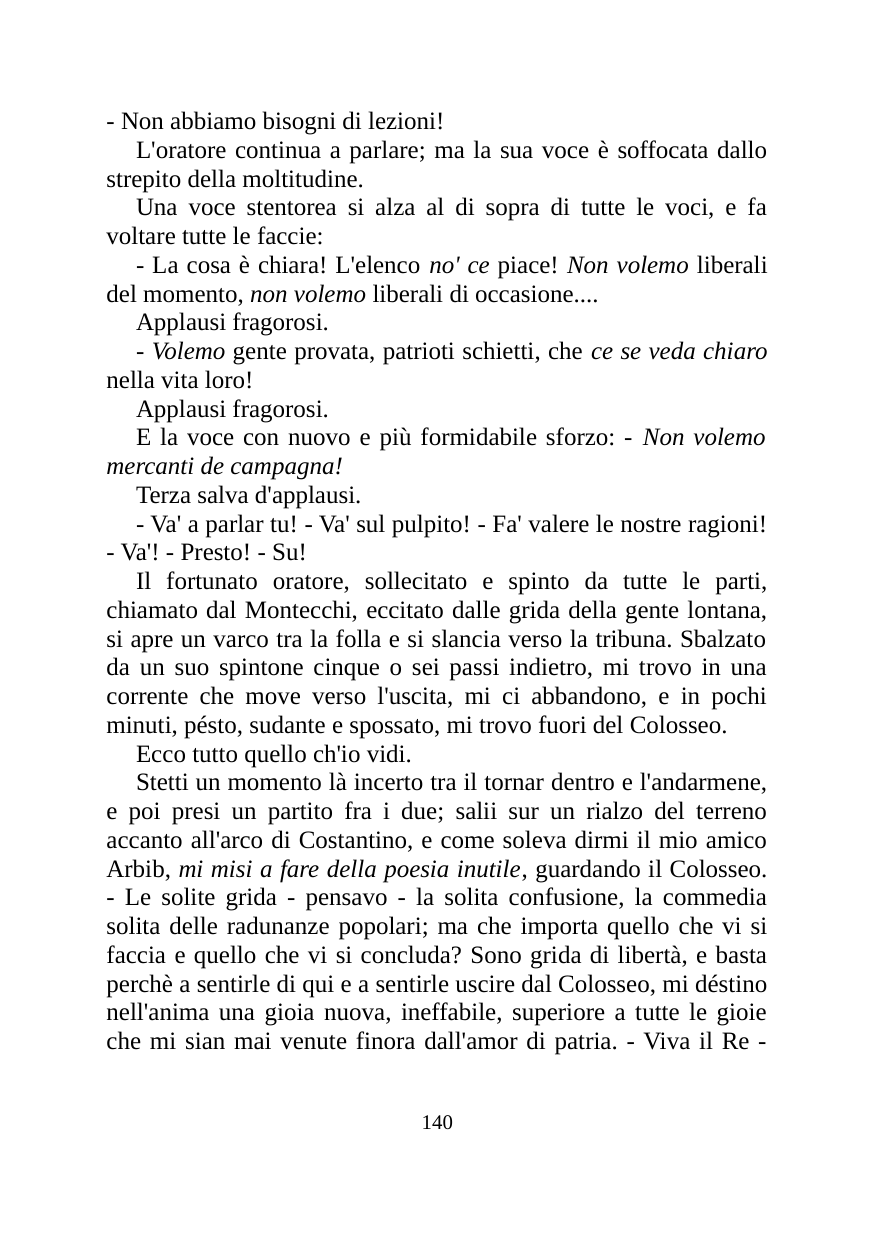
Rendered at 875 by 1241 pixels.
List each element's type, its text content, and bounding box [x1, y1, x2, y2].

text - Non abbiamo bisogni di lezioni! [106, 106, 768, 135]
text Applausi fragorosi. [106, 394, 768, 422]
text - Volemo gente provata, patrioti schietti, che ce se veda chiaro nella vita loro! [106, 336, 768, 394]
text - Va' a parlar tu! - Va' sul pulpito! - Fa' valere le nostre ragioni! - Va'! - Presto! - Su! [106, 509, 768, 566]
text Applausi fragorosi. [106, 307, 768, 336]
text E la voce con nuovo e più formidabile sforzo: - Non volemo mercanti de campagna! [106, 422, 768, 480]
text - La cosa è chiara! L'elenco no' ce piace! Non volemo liberali del momento, non volemo liberali di occasione.... [106, 250, 768, 307]
text Una voce stentorea si alza al di sopra di tutte le voci, e fa voltare tutte le faccie: [106, 192, 768, 250]
text Stetti un momento là incerto tra il tornar dentro e l'andarmene, e poi presi un partito fra i due; salii sur un rialzo del terreno accanto all'arco di Costantino, e come soleva dirmi il mio amico Arbib, mi misi a fare della poesia inutile, guardando il Colosseo. - Le solite grida - pensavo - la solita confusione, la commedia solita delle radunanze popolari; ma che importa quello che vi si faccia e quello che vi si concluda? Sono grida di libertà, e basta perchè a sentirle di qui e a sentirle uscire dal Colosseo, mi déstino nell'anima una gioia nuova, ineffabile, superiore a tutte le gioie che mi sian mai venute finora dall'amor di patria. - Viva il Re [106, 767, 768, 1055]
text Ecco tutto quello ch'io vidi. [106, 739, 768, 767]
text L'oratore continua a parlare; ma la sua voce è soffocata dallo strepito della moltitudine. [106, 135, 768, 192]
text Il fortunato oratore, sollecitato e spinto da tutte le parti, chiamato dal Montecchi, eccitato dalle grida della gente lontana, si apre un varco tra la folla e si slancia verso la tribuna. Sbalzato da un suo spintone cinque o sei passi indietro, mi trovo in una corrente che move verso l'uscita, mi ci abbandono, e in pochi minuti, pésto, sudante e spossato, mi trovo fuori del Colosseo. [106, 566, 768, 739]
text Terza salva d'applausi. [106, 480, 768, 509]
